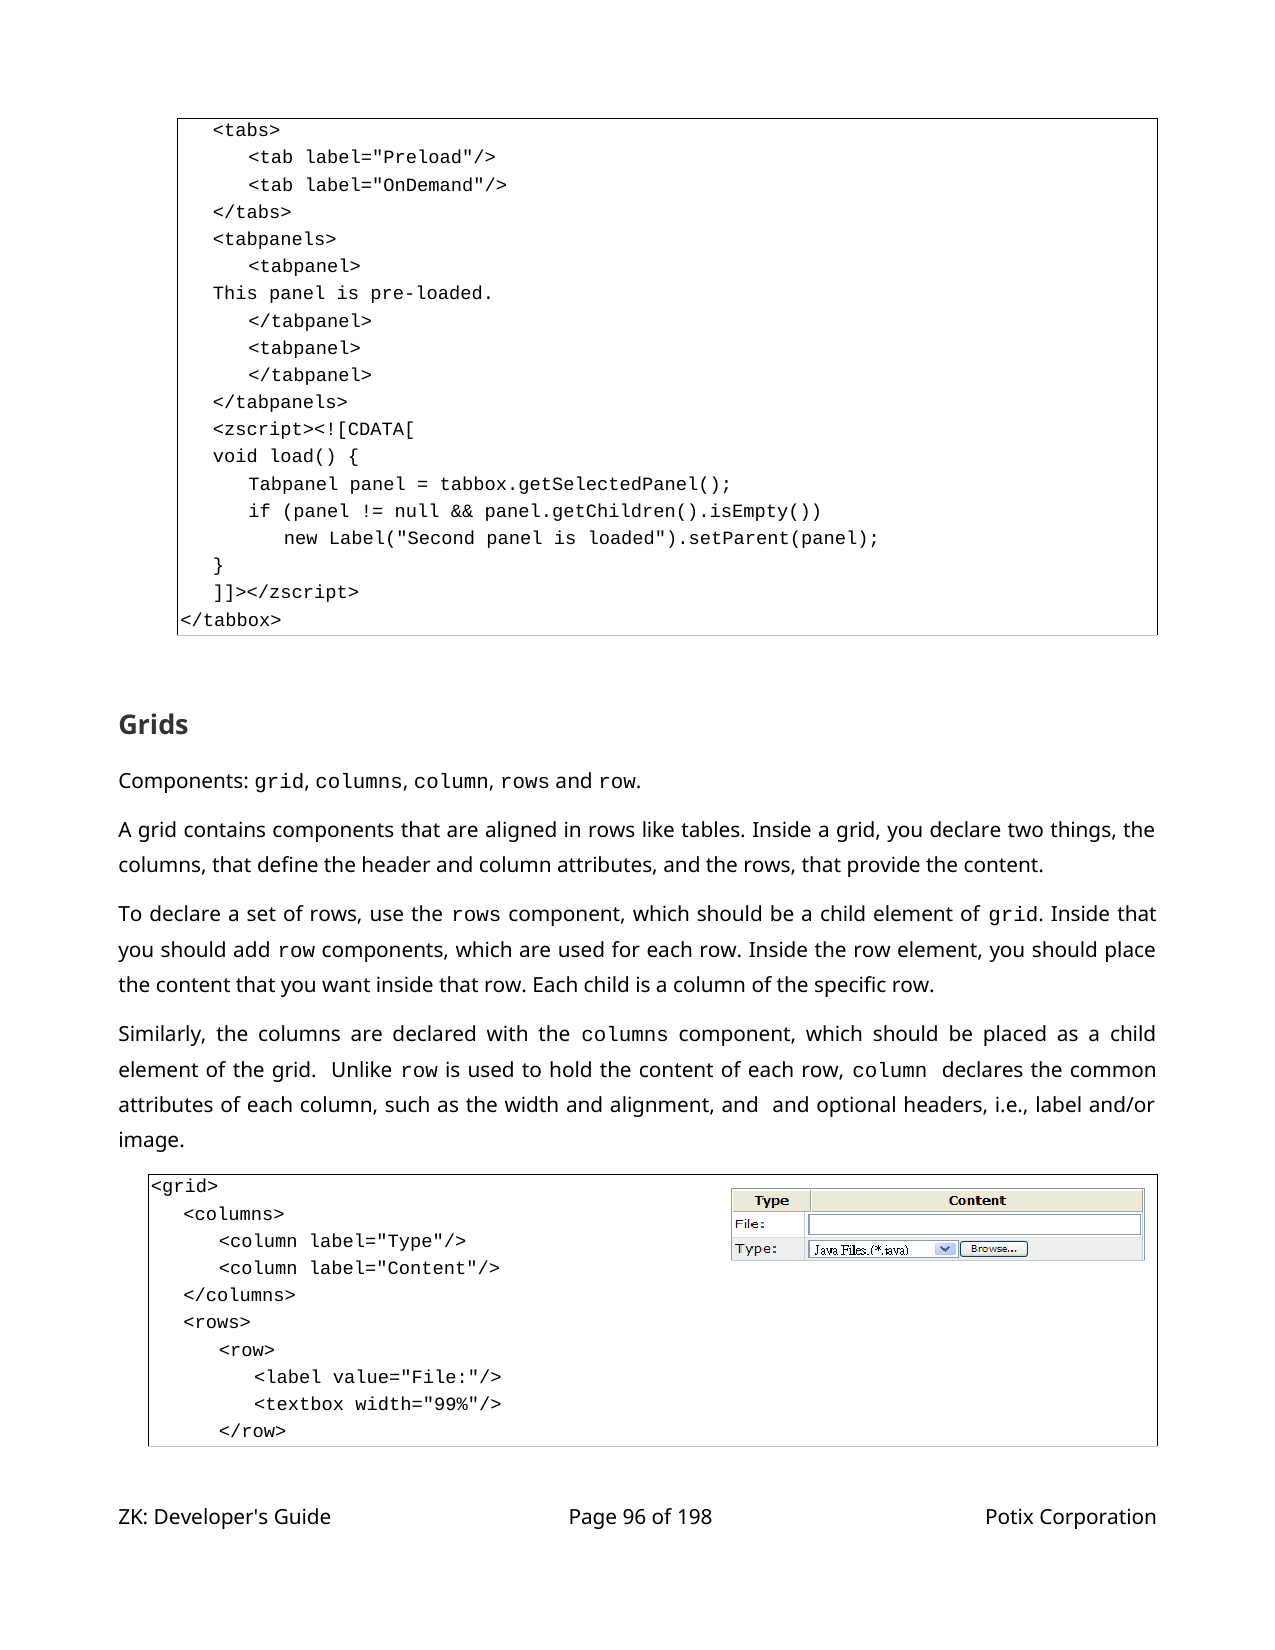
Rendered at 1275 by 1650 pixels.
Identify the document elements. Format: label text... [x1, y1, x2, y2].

text </row> [149, 1419, 1157, 1446]
text <columns> [149, 1201, 731, 1226]
text <column label="Type"/> [149, 1229, 731, 1253]
picture [731, 1186, 1148, 1261]
text <column label="Content"/> [149, 1256, 1157, 1280]
text void load() { [178, 444, 1157, 469]
subtitle Grids [118, 706, 1157, 742]
text <tabpanels> [178, 227, 1157, 251]
text </tabs> [178, 200, 1157, 224]
text [1148, 1201, 1157, 1226]
text </tabbox> [178, 607, 1157, 635]
text if (panel != null && panel.getChildren().isEmpty()) [178, 499, 1157, 523]
text </tabpanel> [178, 308, 1157, 333]
text ]]></zscript> [178, 580, 1157, 604]
text This panel is pre-loaded. [178, 281, 1157, 306]
text <label value="File:"/> [149, 1364, 1157, 1389]
text } [178, 553, 1157, 577]
text <row> [149, 1337, 1157, 1362]
text Tabpanel panel = tabbox.getSelectedPanel(); [178, 472, 1157, 496]
text <rows> [149, 1310, 1157, 1334]
text </columns> [149, 1283, 1157, 1307]
text <tabpanel> [178, 254, 1157, 278]
text <zscript><![CDATA[ [178, 417, 1157, 441]
text </tabpanel> [178, 363, 1157, 387]
text Components: grid, columns, column, rows and row. [118, 766, 1157, 794]
text <grid> [149, 1175, 1157, 1198]
text <tab label="Preload"/> [178, 145, 1157, 169]
text Similarly, the columns are declared with the columns component, which should be placed as a child element of the grid. Unlike row is used to hold the content of each row, column declares the common attributes of each column, such as the width and alignment, and and optional headers, i.e., label and/or image. [118, 1019, 1157, 1154]
text new Label("Second panel is loaded").setParent(panel); [178, 526, 1157, 550]
text <tabpanel> [178, 336, 1157, 360]
text </tabpanels> [178, 390, 1157, 414]
text To declare a set of rows, use the rows component, which should be a child element of grid. Inside that you should add row components, which are used for each row. Inside the row element, you should place the content that you want inside that row. Each child is a column of the specific row. [118, 899, 1157, 998]
text <textbox width="99%"/> [149, 1392, 1157, 1416]
text A grid contains components that are aligned in rows like tables. Inside a grid, you declare two things, the columns, that define the header and column attributes, and the rows, that provide the content. [118, 815, 1157, 879]
text <tabs> [178, 119, 1157, 142]
text <tab label="OnDemand"/> [178, 172, 1157, 197]
